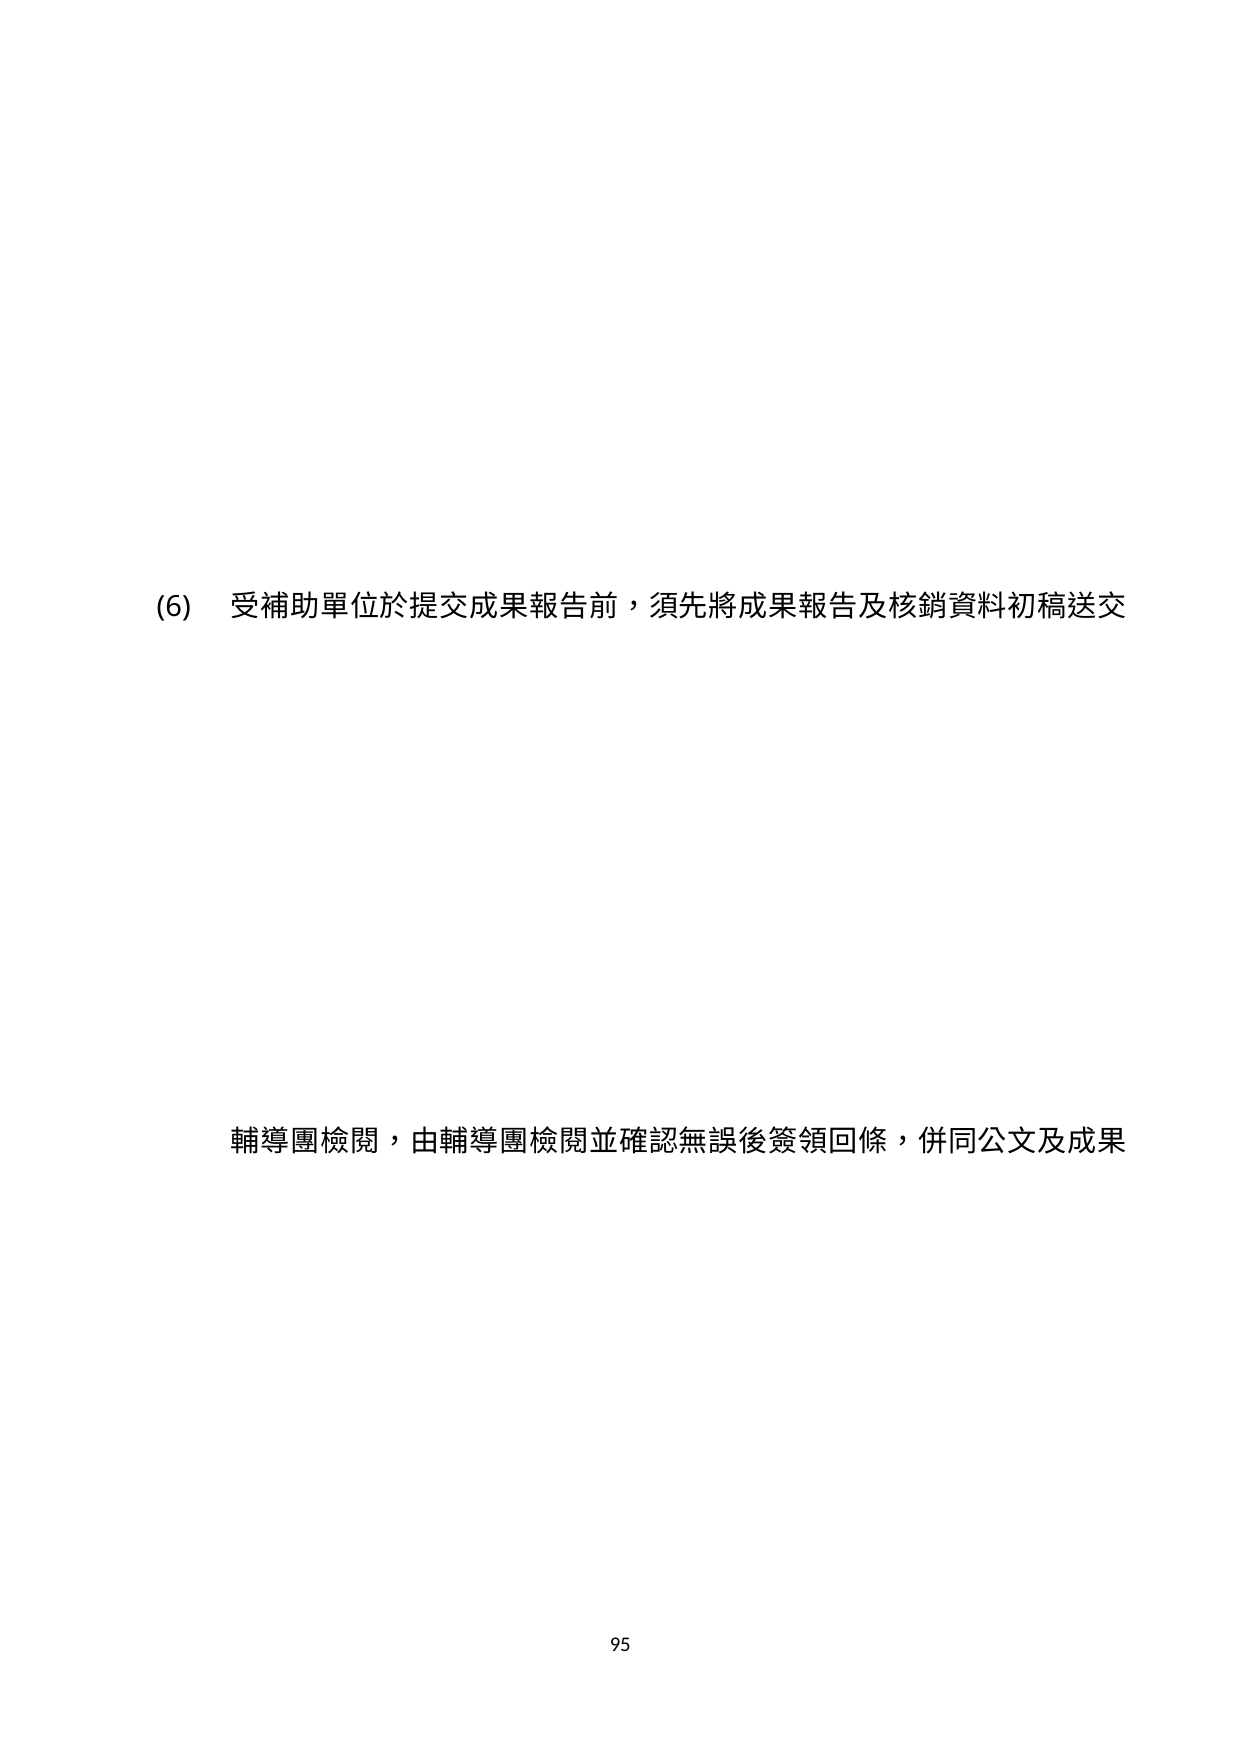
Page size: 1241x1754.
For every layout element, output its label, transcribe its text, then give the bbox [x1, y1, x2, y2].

list 受補助單位於提交成果報告前，須先將成果報告及核銷資料初稿送交輔導團檢閱，由輔導團檢閱並確認無誤後簽領回條，併同公文及成果 [156, 336, 1128, 1406]
